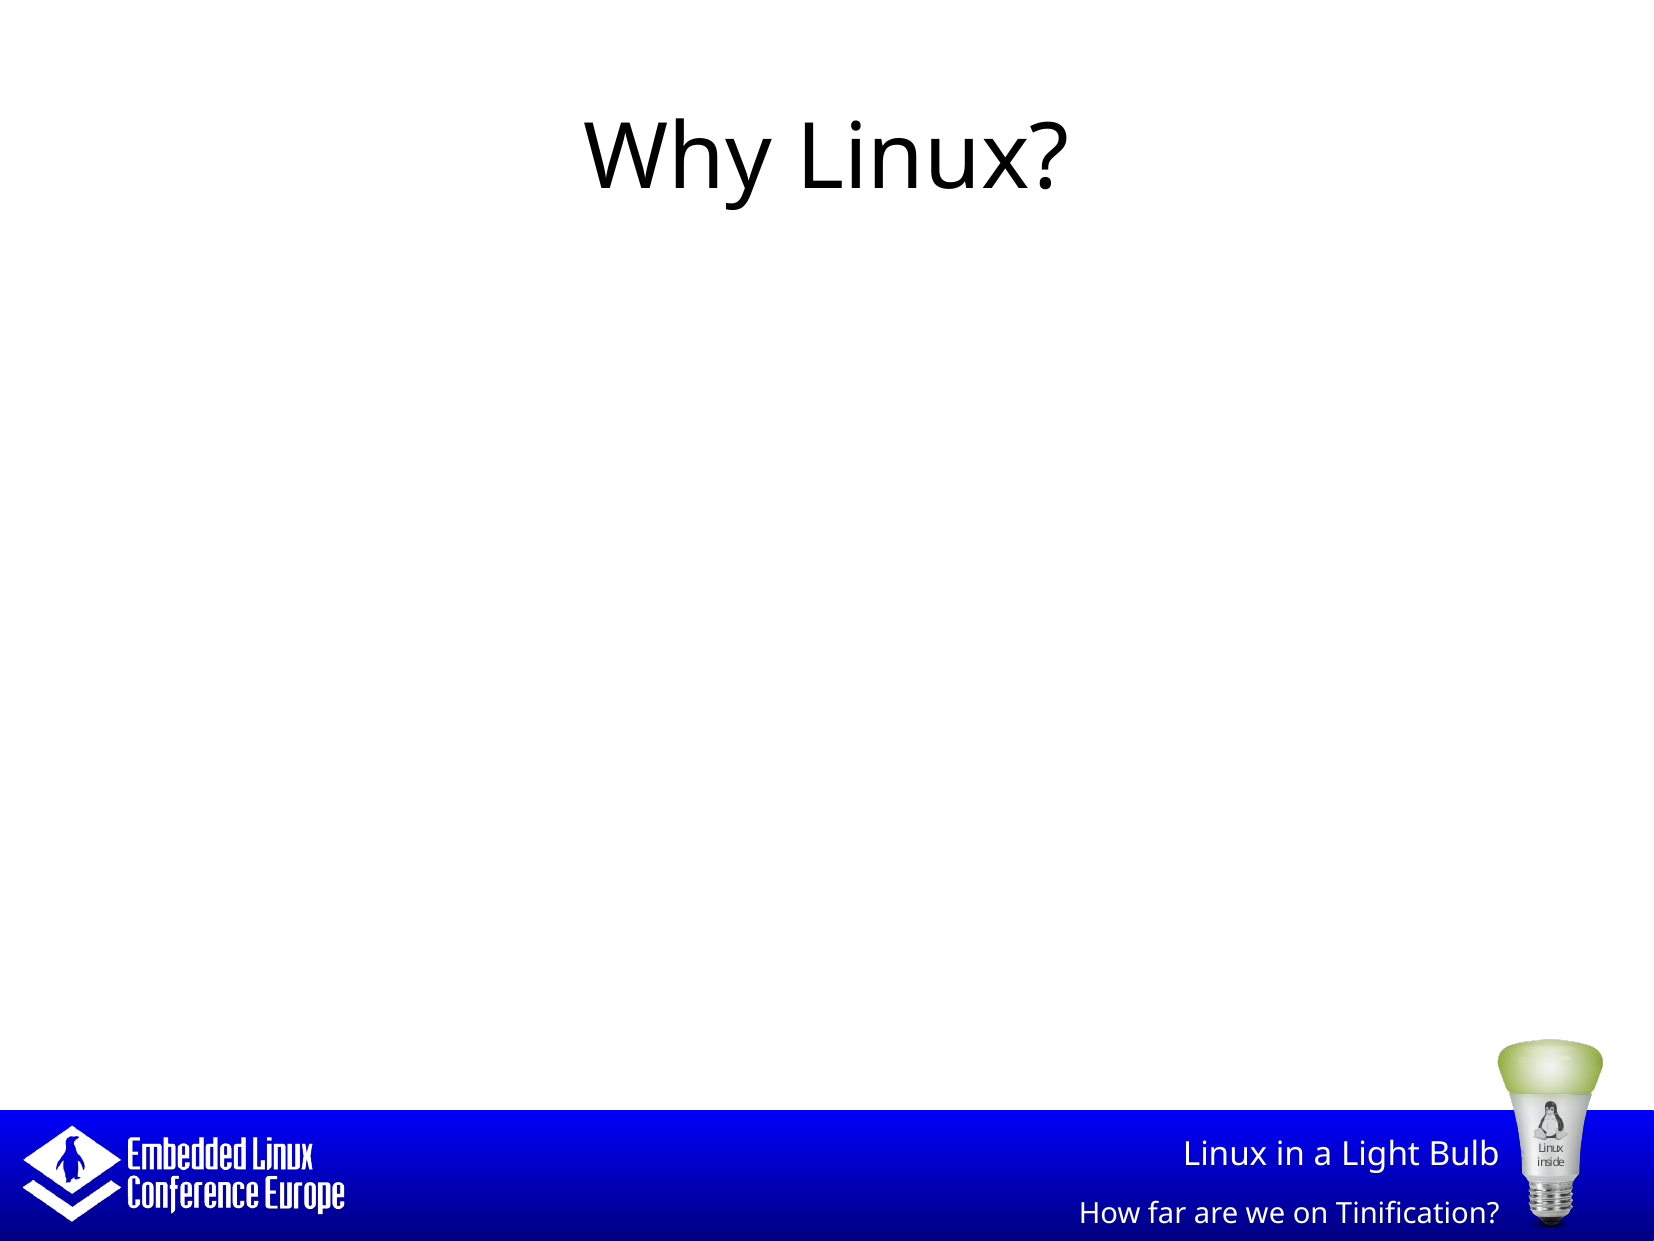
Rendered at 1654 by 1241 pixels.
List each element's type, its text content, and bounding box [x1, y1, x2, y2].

title Why Linux? [82, 49, 1571, 257]
picture [18, 1120, 349, 1226]
